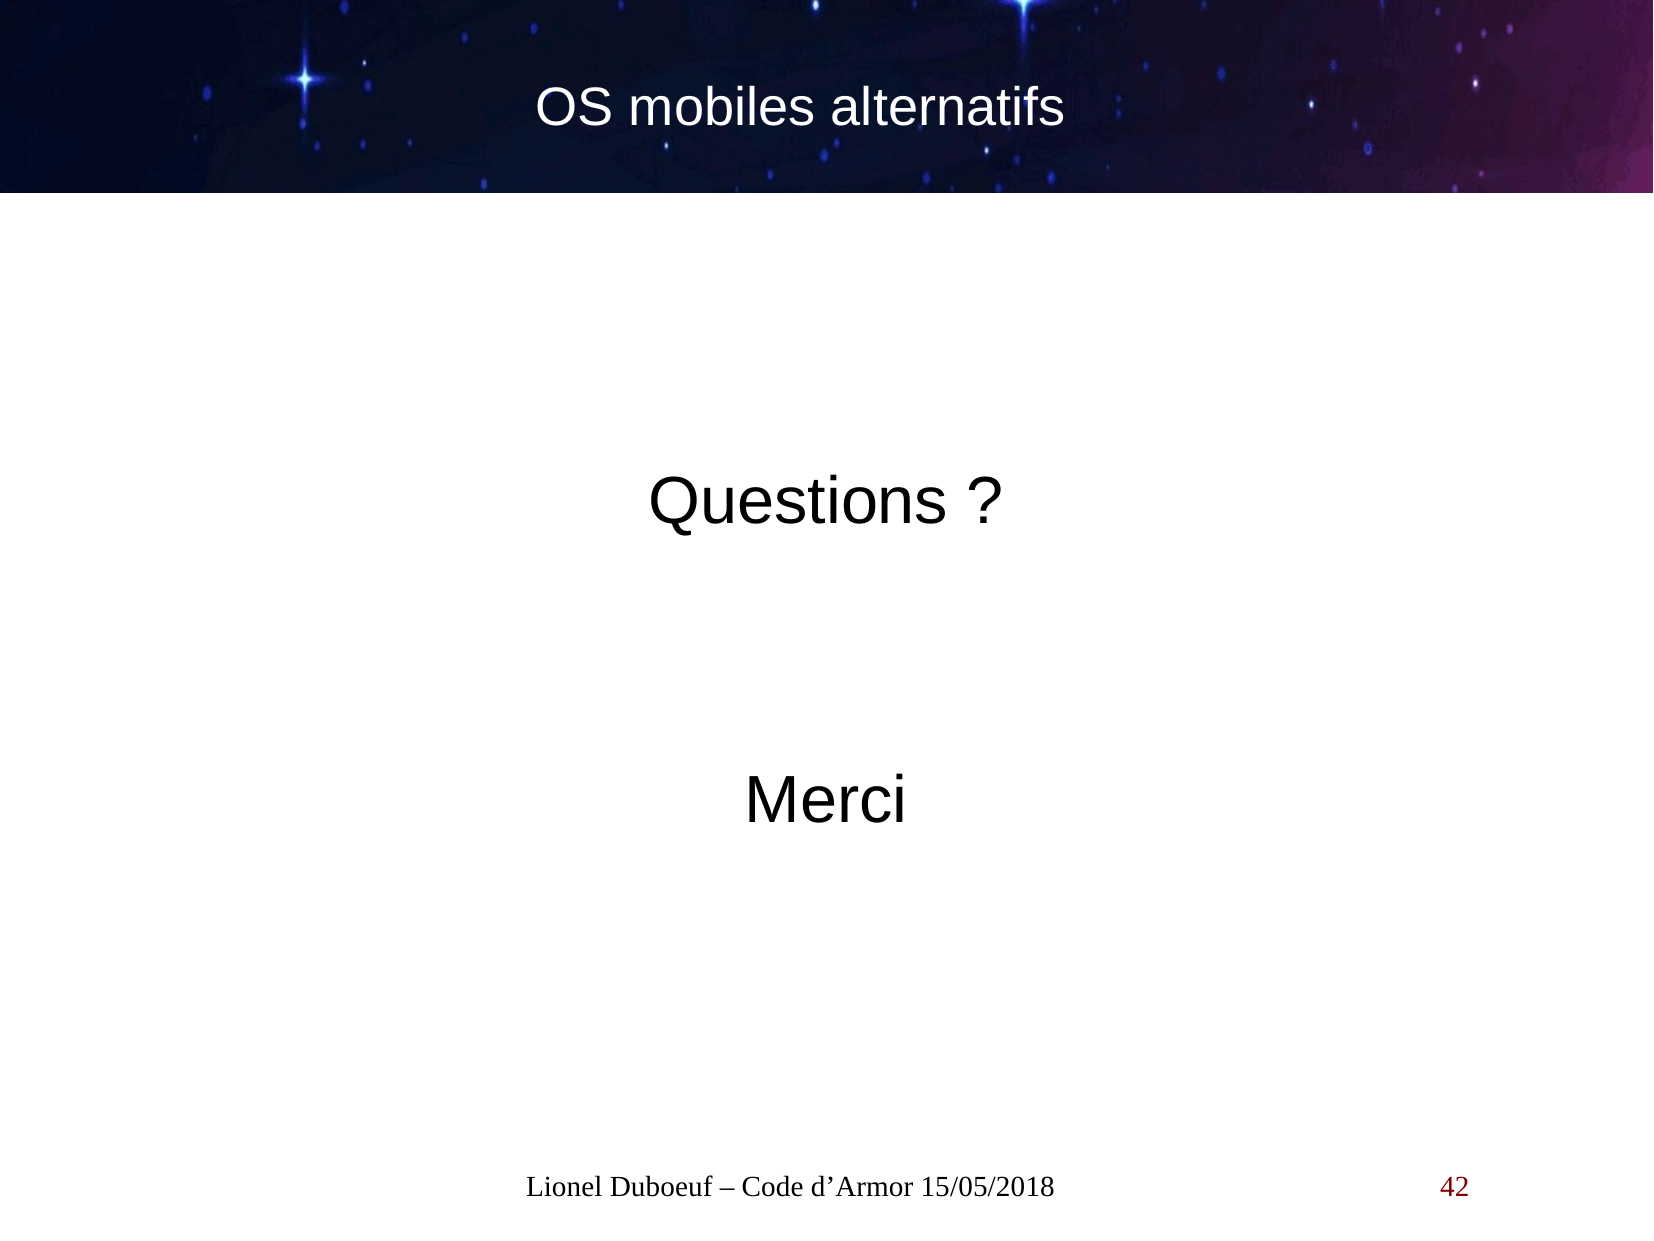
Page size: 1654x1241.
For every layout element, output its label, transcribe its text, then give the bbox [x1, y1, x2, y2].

picture [0, 0, 1653, 193]
subtitle Questions ? Merci [82, 290, 1571, 1010]
title OS mobiles alternatifs [57, 2, 1546, 211]
